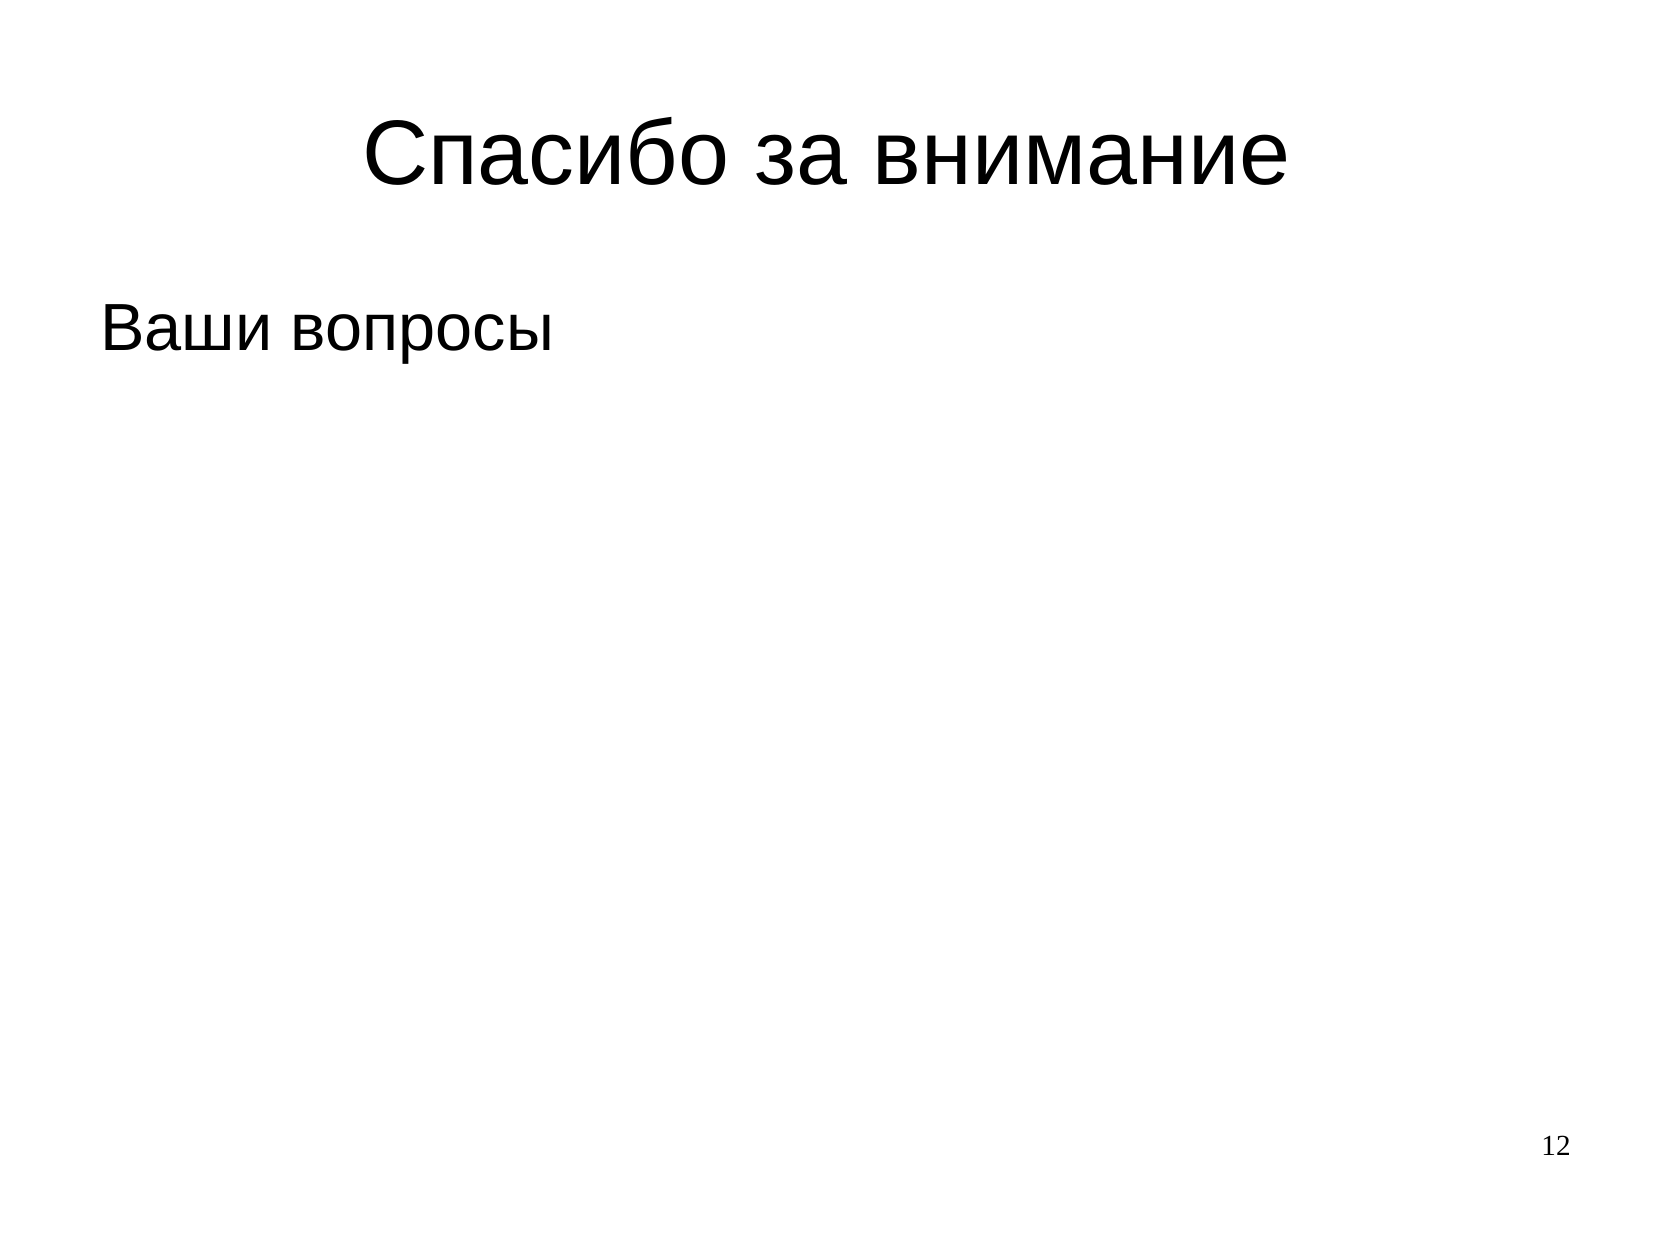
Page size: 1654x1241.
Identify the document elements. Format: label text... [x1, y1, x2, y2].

title Спасибо за внимание [82, 56, 1571, 250]
list Ваши вопросы [82, 290, 1571, 1094]
